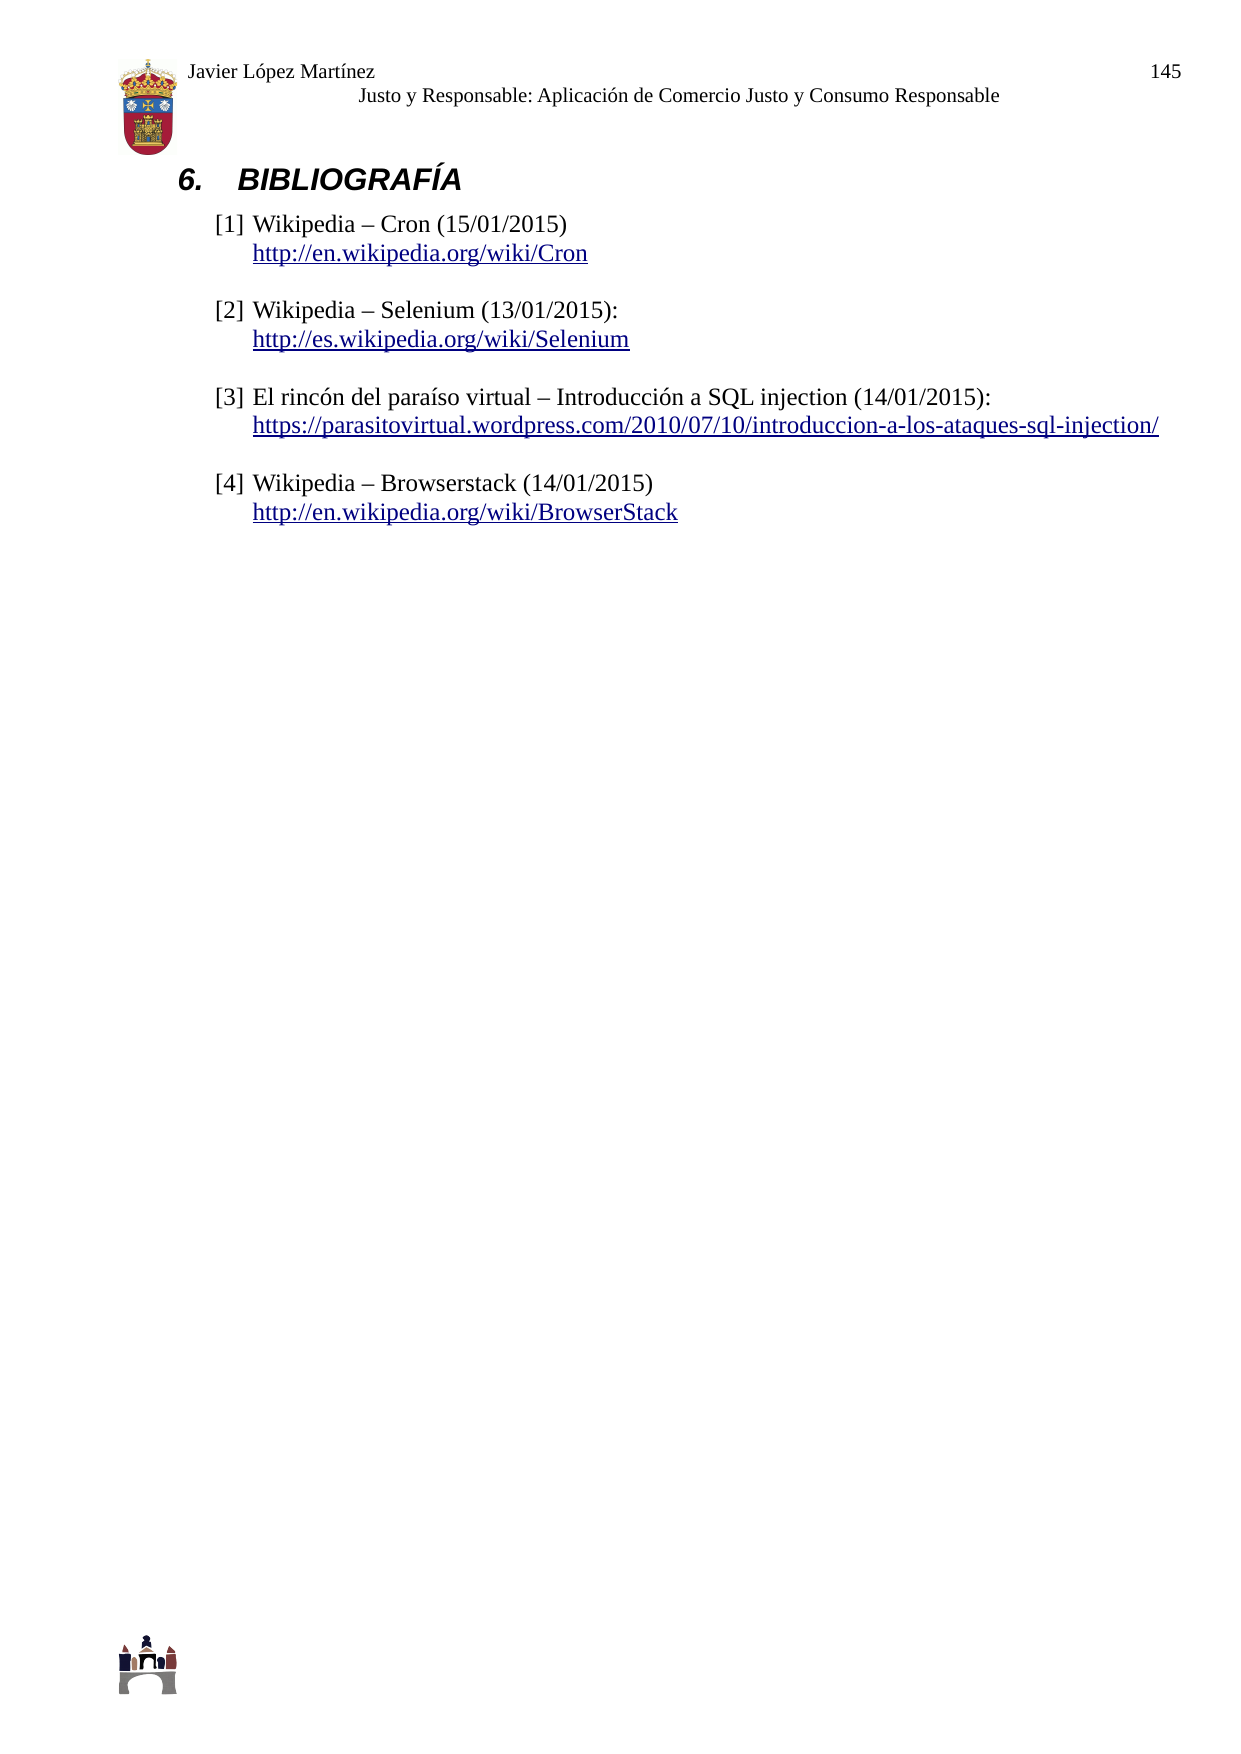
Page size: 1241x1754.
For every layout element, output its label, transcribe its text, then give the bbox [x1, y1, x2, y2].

list El rincón del paraíso virtual – Introducción a SQL injection (14/01/2015): https://parasitovirtual.wordpress.com/2010/07/10/introduccion-a-los-ataques-sql-injection/ [215, 382, 1181, 468]
list Wikipedia – Browserstack (14/01/2015) http://en.wikipedia.org/wiki/BrowserStack [215, 468, 1181, 525]
picture [118, 1634, 178, 1695]
list Wikipedia – Selenium (13/01/2015): http://es.wikipedia.org/wiki/Selenium [215, 295, 1181, 382]
list Wikipedia – Cron (15/01/2015) http://en.wikipedia.org/wiki/Cron [215, 209, 1181, 295]
picture [118, 59, 178, 155]
subtitle BIBLIOGRAFÍA [177, 161, 1181, 197]
